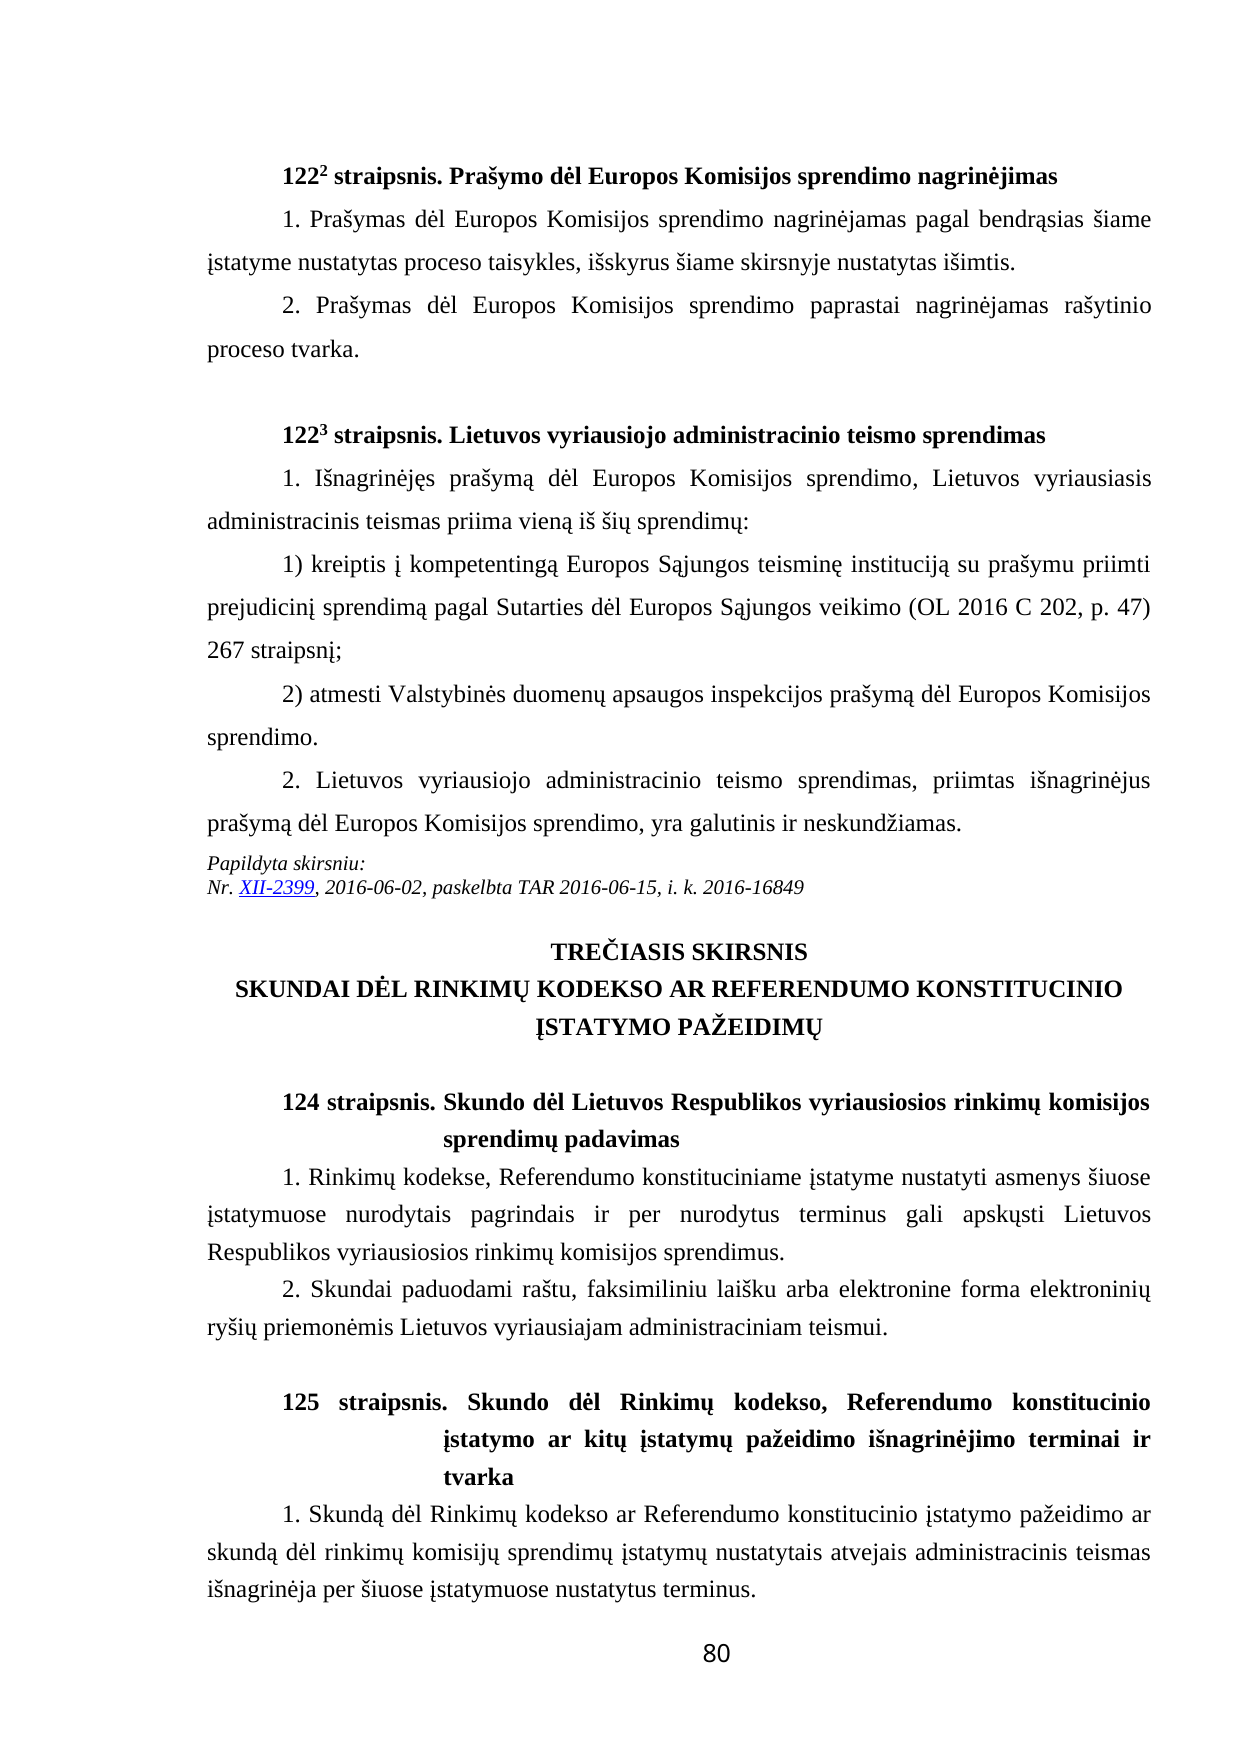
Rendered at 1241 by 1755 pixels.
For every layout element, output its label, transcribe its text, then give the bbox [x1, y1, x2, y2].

text 1. Išnagrinėjęs prašymą dėl Europos Komisijos sprendimo, Lietuvos vyriausiasis administracinis teismas priima vieną iš šių sprendimų: [207, 463, 1152, 535]
text 124 straipsnis. Skundo dėl Lietuvos Respublikos vyriausiosios rinkimų komisijos sprendimų padavimas [282, 1078, 1152, 1153]
text 2) atmesti Valstybinės duomenų apsaugos inspekcijos prašymą dėl Europos Komisijos sprendimo. [207, 679, 1152, 751]
text Nr. XII-2399, 2016-06-02, paskelbta TAR 2016-06-15, i. k. 2016-16849 [207, 875, 1152, 899]
text TREČIASIS SKIRSNIS [207, 928, 1152, 966]
text 1. Prašymas dėl Europos Komisijos sprendimo nagrinėjamas pagal bendrąsias šiame įstatyme nustatytas proceso taisykles, išskyrus šiame skirsnyje nustatytas išimtis. [207, 204, 1152, 276]
text 125 straipsnis. Skundo dėl Rinkimų kodekso, Referendumo konstitucinio įstatymo ar kitų įstatymų pažeidimo išnagrinėjimo terminai ir tvarka [282, 1378, 1152, 1491]
text 1222 straipsnis. Prašymo dėl Europos Komisijos sprendimo nagrinėjimas [207, 161, 1152, 190]
text Papildyta skirsniu: [207, 851, 1152, 875]
text 1223 straipsnis. Lietuvos vyriausiojo administracinio teismo sprendimas [207, 420, 1152, 449]
text 1) kreiptis į kompetentingą Europos Sąjungos teisminę instituciją su prašymu priimti prejudicinį sprendimą pagal Sutarties dėl Europos Sąjungos veikimo (OL 2016 C 202, p. 47) 267 straipsnį; [207, 549, 1152, 664]
text SKUNDAI DĖL RINKIMŲ KODEKSO AR REFERENDUMO KONSTITUCINIO ĮSTATYMO PAŽEIDIMŲ [207, 966, 1152, 1041]
text 2. Skundai paduodami raštu, faksimiliniu laišku arba elektronine forma elektroninių ryšių priemonėmis Lietuvos vyriausiajam administraciniam teismui. [207, 1266, 1152, 1341]
text 2. Lietuvos vyriausiojo administracinio teismo sprendimas, priimtas išnagrinėjus prašymą dėl Europos Komisijos sprendimo, yra galutinis ir neskundžiamas. [207, 765, 1152, 837]
text 2. Prašymas dėl Europos Komisijos sprendimo paprastai nagrinėjamas rašytinio proceso tvarka. [207, 291, 1152, 362]
text 1. Skundą dėl Rinkimų kodekso ar Referendumo konstitucinio įstatymo pažeidimo ar skundą dėl rinkimų komisijų sprendimų įstatymų nustatytais atvejais administracinis teismas išnagrinėja per šiuose įstatymuose nustatytus terminus. [207, 1491, 1152, 1603]
text 1. Rinkimų kodekse, Referendumo konstituciniame įstatyme nustatyti asmenys šiuose įstatymuose nurodytais pagrindais ir per nurodytus terminus gali apskųsti Lietuvos Respublikos vyriausiosios rinkimų komisijos sprendimus. [207, 1153, 1152, 1266]
